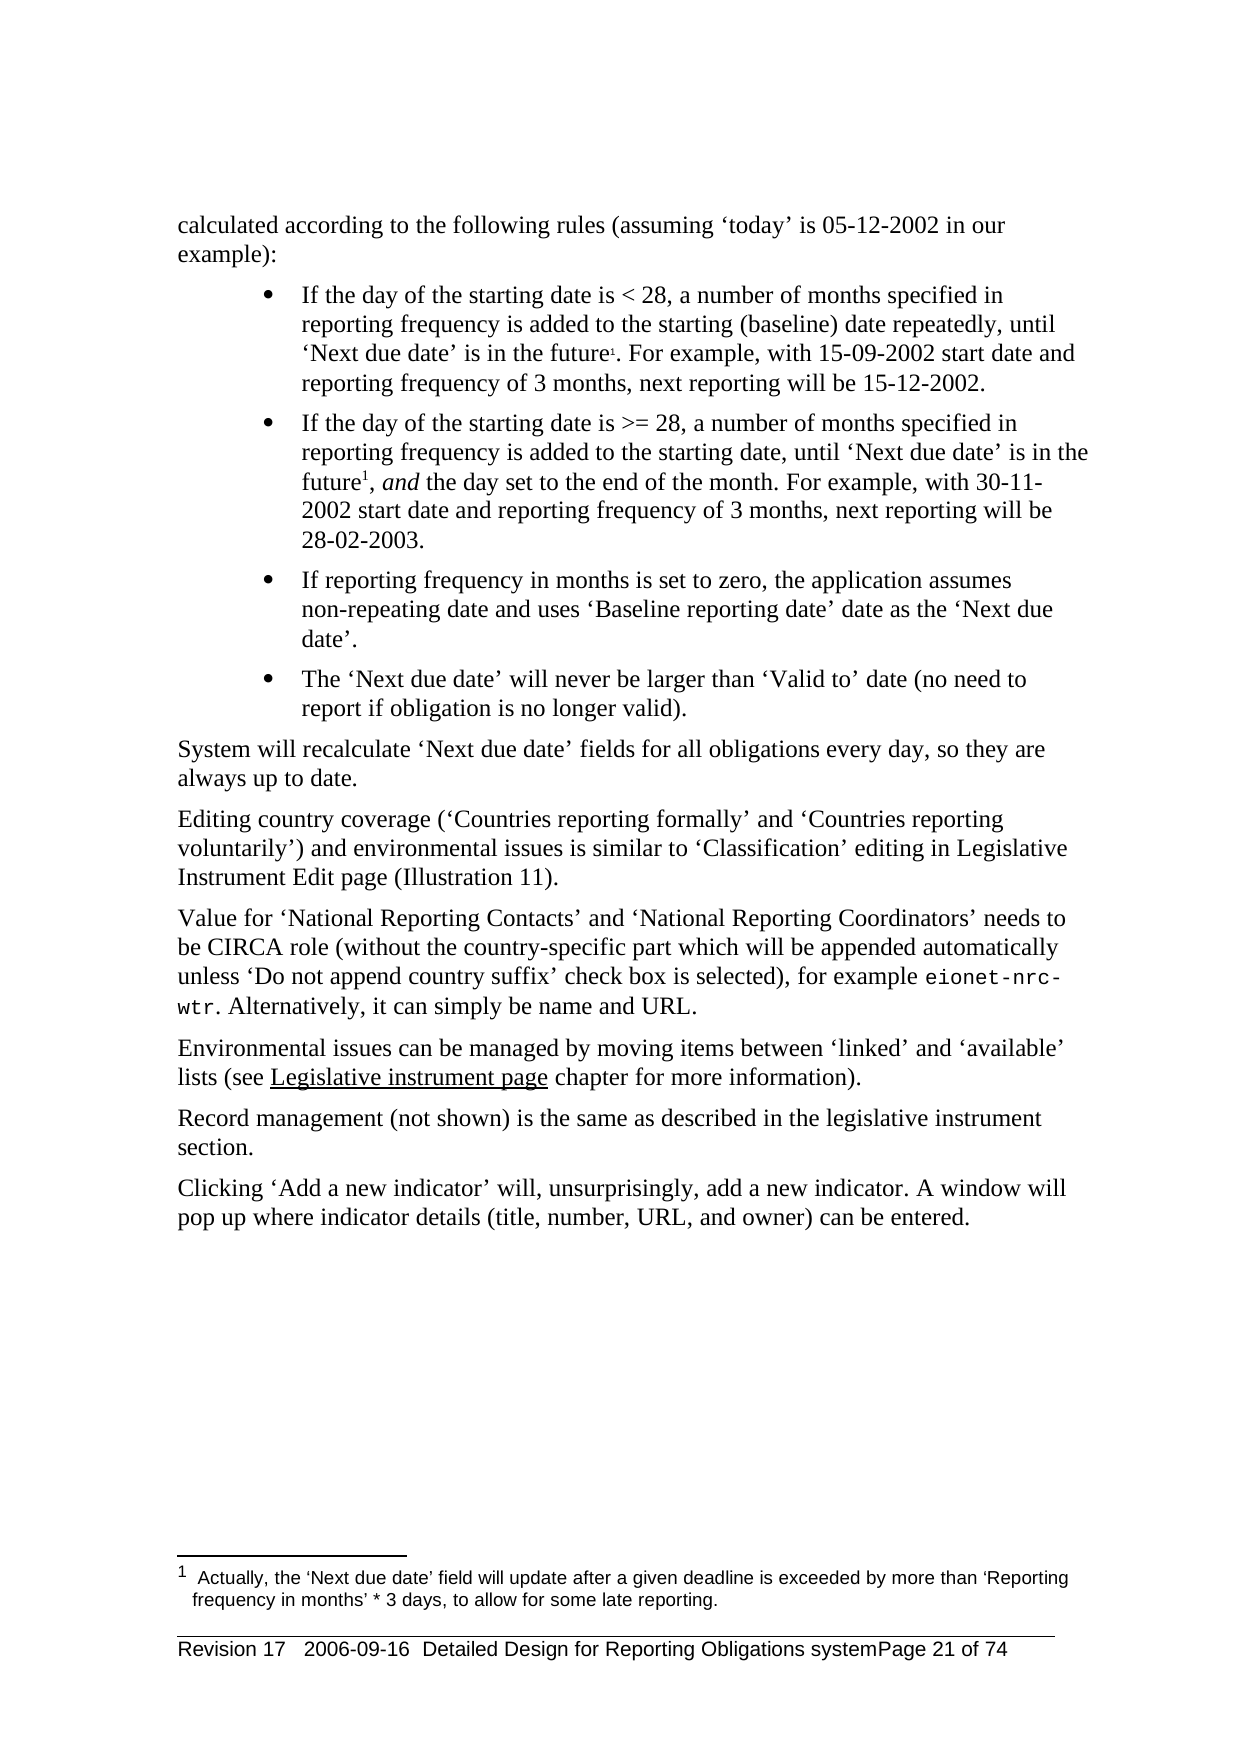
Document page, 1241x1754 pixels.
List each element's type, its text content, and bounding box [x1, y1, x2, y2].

list The ‘Next due date’ will never be larger than ‘Valid to’ date (no need to report if obligation is no longer valid). [264, 664, 1092, 722]
list If the day of the starting date is < 28, a number of months specified in reporting frequency is added to the starting (baseline) date repeatedly, until ‘Next due date’ is in the future. For example, with 15-09-2002 start date and reporting frequency of 3 months, next reporting will be 15-12-2002. [264, 280, 1092, 396]
list If reporting frequency in months is set to zero, the application assumes non-repeating date and uses ‘Baseline reporting date’ date as the ‘Next due date’. [264, 565, 1092, 652]
list If the day of the starting date is >= 28, a number of months specified in reporting frequency is added to the starting date, until ‘Next due date’ is in the future1, and the day set to the end of the month. For example, with 30-11-2002 start date and reporting frequency of 3 months, next reporting will be 28-02-2003. [264, 408, 1092, 553]
text System will recalculate ‘Next due date’ fields for all obligations every day, so they are always up to date. [177, 734, 1092, 792]
text Value for ‘National Reporting Contacts’ and ‘National Reporting Coordinators’ needs to be CIRCA role (without the country-specific part which will be appended automatically unless ‘Do not append country suffix’ check box is selected), for example eionet-nrc-wtr. Alternatively, it can simply be name and URL. [177, 903, 1092, 1021]
text Record management (not shown) is the same as described in the legislative instrument section. [177, 1103, 1092, 1161]
text Clicking ‘Add a new indicator’ will, unsurprisingly, add a new indicator. A window will pop up where indicator details (title, number, URL, and owner) can be entered. [177, 1173, 1092, 1231]
text calculated according to the following rules (assuming ‘today’ is 05-12-2002 in our example): [177, 210, 1092, 268]
list Actually, the ‘Next due date’ field will update after a given deadline is exceeded by more than ‘Reporting frequency in months’ * 3 days, to allow for some late reporting. [177, 1562, 1092, 1610]
text Editing country coverage (‘Countries reporting formally’ and ‘Countries reporting voluntarily’) and environmental issues is similar to ‘Classification’ editing in Legislative Instrument Edit page (Illustration 11). [177, 804, 1092, 891]
text Environmental issues can be managed by moving items between ‘linked’ and ‘available’ lists (see Legislative instrument page chapter for more information). [177, 1033, 1092, 1091]
